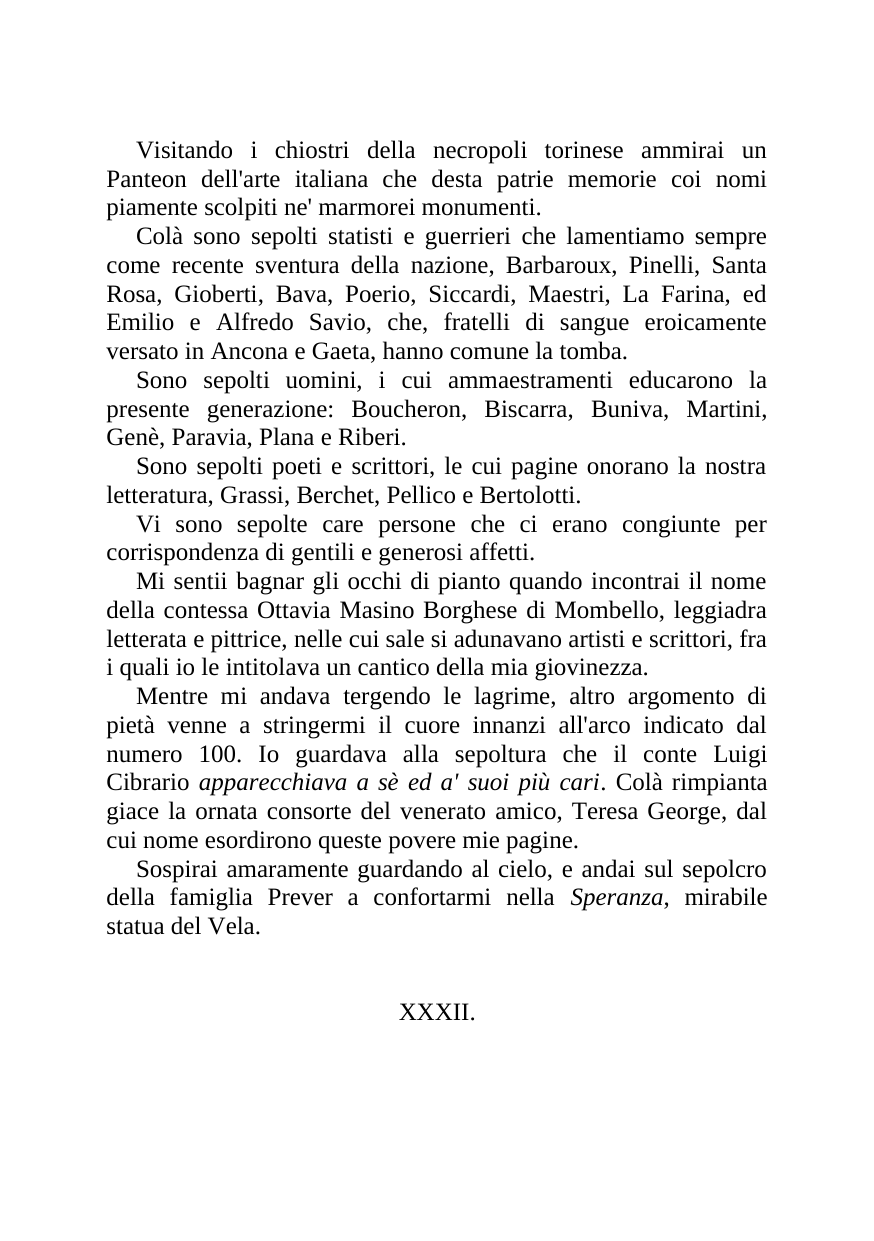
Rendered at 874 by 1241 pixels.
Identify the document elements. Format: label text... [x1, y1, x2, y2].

text Sono sepolti poeti e scrittori, le cui pagine onorano la nostra letteratura, Grassi, Berchet, Pellico e Bertolotti. [106, 451, 768, 509]
text Sospirai amaramente guardando al cielo, e andai sul sepolcro della famiglia Prever a confortarmi nella Speranza, mirabile statua del Vela. [106, 854, 768, 940]
text Mentre mi andava tergendo le lagrime, altro argomento di pietà venne a stringermi il cuore innanzi all'arco indicato dal numero 100. Io guardava alla sepoltura che il conte Luigi Cibrario apparecchiava a sè ed a' suoi più cari. Colà rimpianta giace la ornata consorte del venerato amico, Teresa George, dal cui nome esordirono queste povere mie pagine. [106, 681, 768, 854]
text Mi sentii bagnar gli occhi di pianto quando incontrai il nome della contessa Ottavia Masino Borghese di Mombello, leggiadra letterata e pittrice, nelle cui sale si adunavano artisti e scrittori, fra i quali io le intitolava un cantico della mia giovinezza. [106, 566, 768, 681]
text XXXII. [106, 997, 768, 1026]
text Colà sono sepolti statisti e guerrieri che lamentiamo sempre come recente sventura della nazione, Barbaroux, Pinelli, Santa Rosa, Gioberti, Bava, Poerio, Siccardi, Maestri, La Farina, ed Emilio e Alfredo Savio, che, fratelli di sangue eroicamente versato in Ancona e Gaeta, hanno comune la tomba. [106, 221, 768, 365]
text Sono sepolti uomini, i cui ammaestramenti educarono la presente generazione: Boucheron, Biscarra, Buniva, Martini, Genè, Paravia, Plana e Riberi. [106, 365, 768, 451]
text Visitando i chiostri della necropoli torinese ammirai un Panteon dell'arte italiana che desta patrie memorie coi nomi piamente scolpiti ne' marmorei monumenti. [106, 135, 768, 221]
text Vi sono sepolte care persone che ci erano congiunte per corrispondenza di gentili e generosi affetti. [106, 509, 768, 566]
